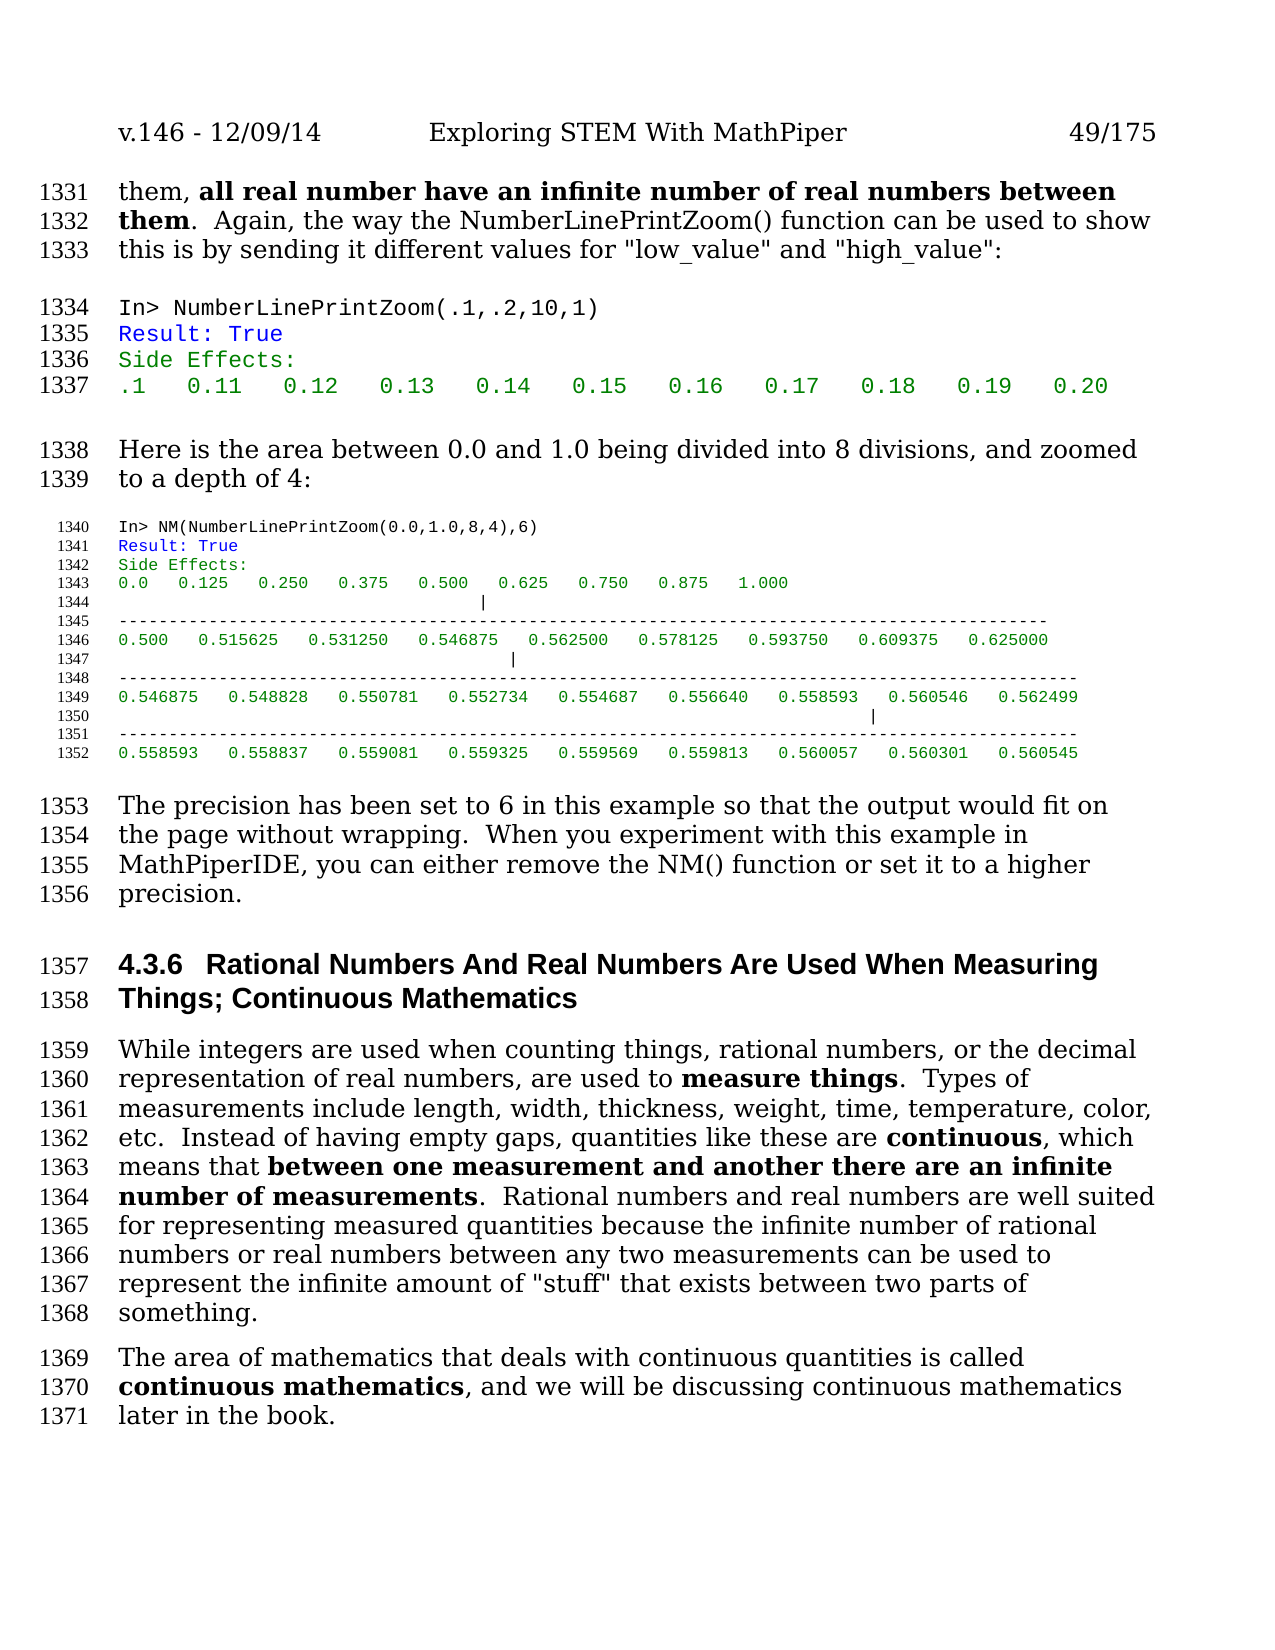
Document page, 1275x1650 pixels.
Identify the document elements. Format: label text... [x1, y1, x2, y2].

subtitle Rational Numbers And Real Numbers Are Used When Measuring Things; Continuous Mathematics [118, 947, 1157, 1014]
text | [118, 707, 1157, 726]
text ------------------------------------------------------------------------------------------------ [118, 669, 1157, 688]
text --------------------------------------------------------------------------------------------- [118, 613, 1157, 632]
text | [118, 651, 1157, 669]
text The precision has been set to 6 in this example so that the output would fit on the page without wrapping. When you experiment with this example in MathPiperIDE, you can either remove the NM() function or set it to a higher precision. [118, 791, 1157, 908]
text | [118, 594, 1157, 613]
text ------------------------------------------------------------------------------------------------ [118, 726, 1157, 745]
text Here is the area between 0.0 and 1.0 being divided into 8 divisions, and zoomed to a depth of 4: [118, 435, 1157, 494]
text While integers are used when counting things, rational numbers, or the decimal representation of real numbers, are used to measure things. Types of measurements include length, width, thickness, weight, time, temperature, color, etc. Instead of having empty gaps, quantities like these are continuous, which means that between one measurement and another there are an infinite number of measurements. Rational numbers and real numbers are well suited for representing measured quantities because the infinite number of rational numbers or real numbers between any two measurements can be used to represent the infinite amount of "stuff" that exists between two parts of something. [118, 1035, 1157, 1328]
text 0.558593 0.558837 0.559081 0.559325 0.559569 0.559813 0.560057 0.560301 0.560545 [118, 745, 1157, 764]
text 0.546875 0.548828 0.550781 0.552734 0.554687 0.556640 0.558593 0.560546 0.562499 [118, 688, 1157, 707]
text 0.0 0.125 0.250 0.375 0.500 0.625 0.750 0.875 1.000 [118, 575, 1157, 594]
text Side Effects: [118, 556, 1157, 575]
text Result: True [118, 323, 1157, 348]
text The area of mathematics that deals with continuous quantities is called continuous mathematics, and we will be discussing continuous mathematics later in the book. [118, 1343, 1157, 1430]
text them, all real number have an infinite number of real numbers between them. Again, the way the NumberLinePrintZoom() function can be used to show this is by sending it different values for "low_value" and "high_value": [118, 177, 1157, 265]
text Side Effects: [118, 348, 1157, 374]
text In> NM(NumberLinePrintZoom(0.0,1.0,8,4),6) [118, 518, 1157, 537]
text .1 0.11 0.12 0.13 0.14 0.15 0.16 0.17 0.18 0.19 0.20 [118, 374, 1157, 400]
text Result: True [118, 537, 1157, 556]
text In> NumberLinePrintZoom(.1,.2,10,1) [118, 297, 1157, 323]
text 0.500 0.515625 0.531250 0.546875 0.562500 0.578125 0.593750 0.609375 0.625000 [118, 632, 1157, 651]
